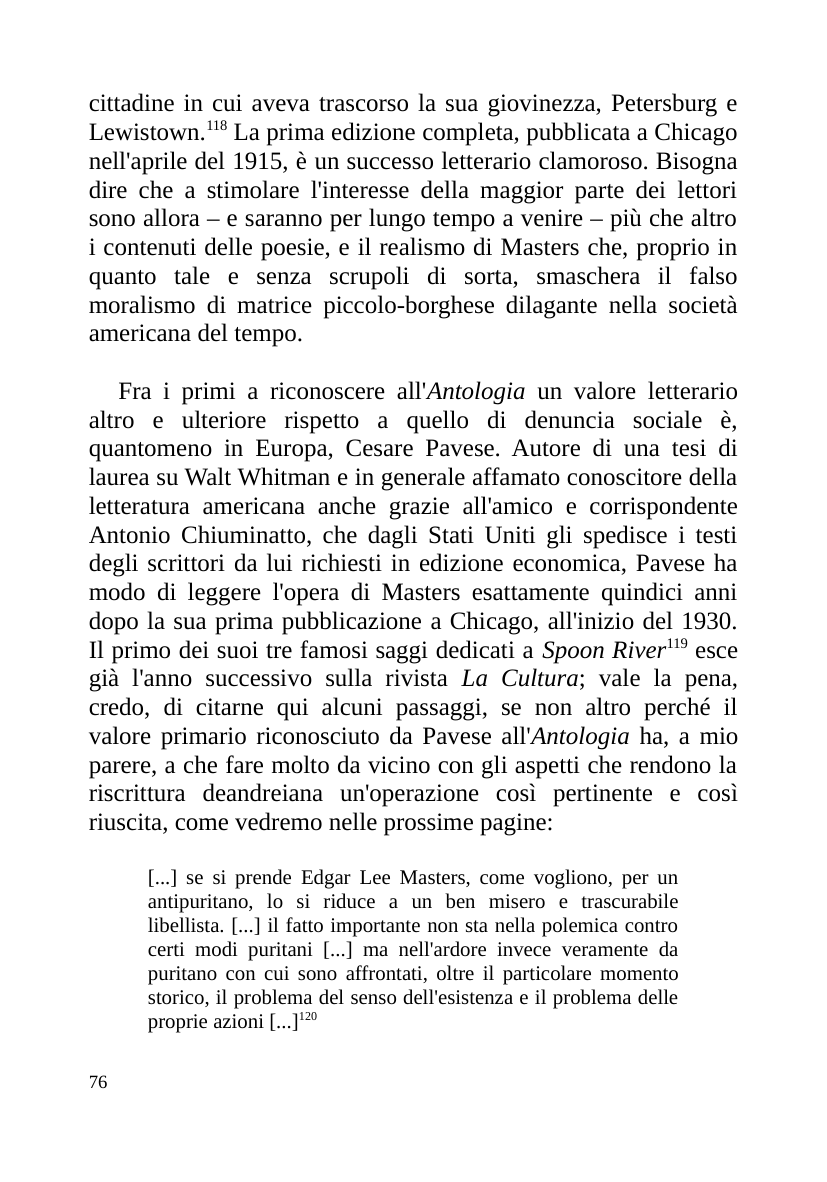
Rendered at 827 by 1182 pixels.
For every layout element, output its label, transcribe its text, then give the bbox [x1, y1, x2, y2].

text [...] se si prende Edgar Lee Masters, come vogliono, per un antipuritano, lo si riduce a un ben misero e trascurabile libellista. [...] il fatto importante non sta nella polemica contro certi modi puritani [...] ma nell'ardore invece veramente da puritano con cui sono affrontati, oltre il particolare momento storico, il problema del senso dell'esistenza e il problema delle proprie azioni [...] [148, 865, 679, 1033]
text cittadine in cui aveva trascorso la sua giovinezza, Petersburg e Lewistown. La prima edizione completa, pubblicata a Chicago nell'aprile del 1915, è un successo letterario clamoroso. Bisogna dire che a stimolare l'interesse della maggior parte dei lettori sono allora – e saranno per lungo tempo a venire – più che altro i contenuti delle poesie, e il realismo di Masters che, proprio in quanto tale e senza scrupoli di sorta, smaschera il falso moralismo di matrice piccolo-borghese dilagante nella società americana del tempo. [88, 88, 738, 347]
text Fra i primi a riconoscere all'Antologia un valore letterario altro e ulteriore rispetto a quello di denuncia sociale è, quantomeno in Europa, Cesare Pavese. Autore di una tesi di laurea su Walt Whitman e in generale affamato conoscitore della letteratura americana anche grazie all'amico e corrispondente Antonio Chiuminatto, che dagli Stati Uniti gli spedisce i testi degli scrittori da lui richiesti in edizione economica, Pavese ha modo di leggere l'opera di Masters esattamente quindici anni dopo la sua prima pubblicazione a Chicago, all'inizio del 1930. Il primo dei suoi tre famosi saggi dedicati a Spoon River esce già l'anno successivo sulla rivista La Cultura; vale la pena, credo, di citarne qui alcuni passaggi, se non altro perché il valore primario riconosciuto da Pavese all'Antologia ha, a mio parere, a che fare molto da vicino con gli aspetti che rendono la riscrittura deandreiana un'operazione così pertinente e così riuscita, come vedremo nelle prossime pagine: [88, 376, 738, 836]
